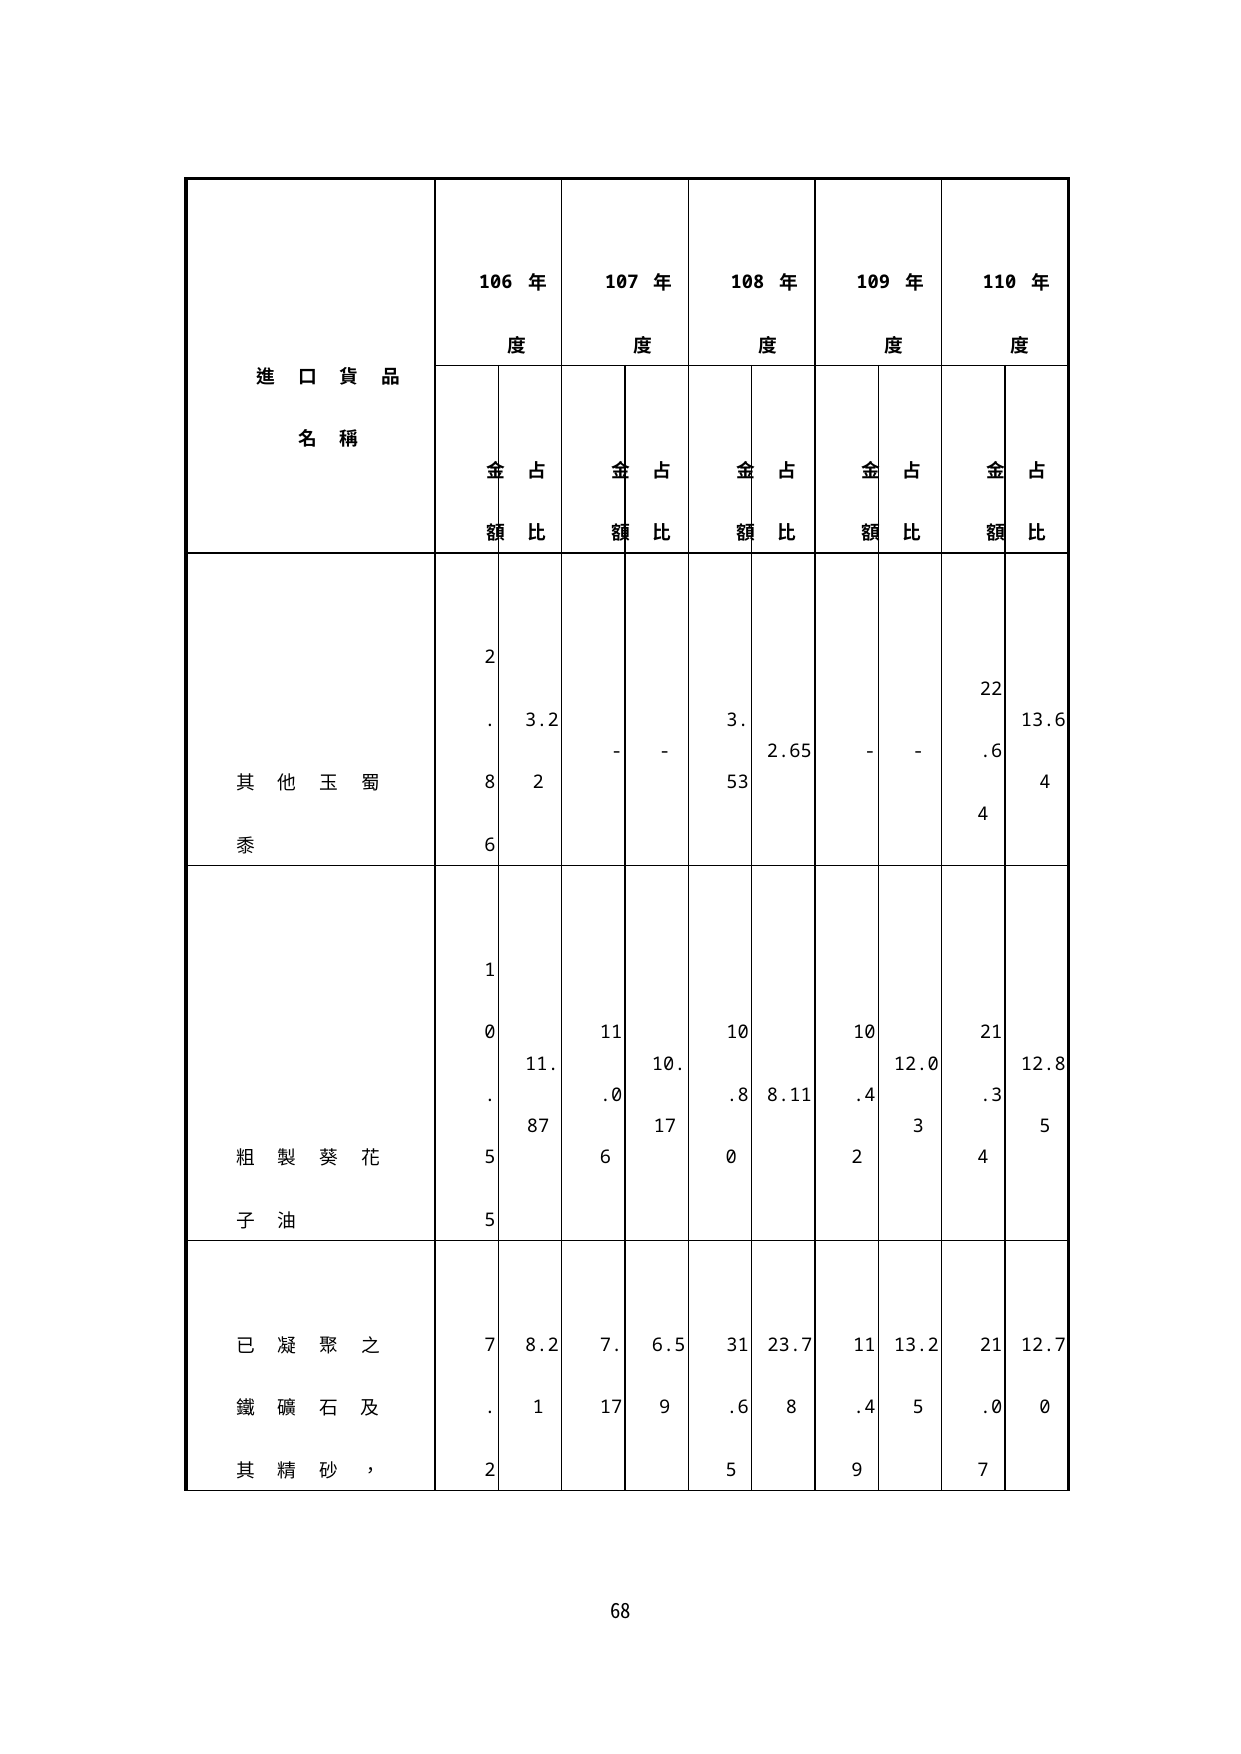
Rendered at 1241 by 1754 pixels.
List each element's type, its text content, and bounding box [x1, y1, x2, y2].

table_header 108年度 [689, 180, 814, 365]
table_cell - [562, 554, 624, 865]
table_cell 11.87 [499, 866, 561, 1240]
table_cell 11.06 [562, 866, 624, 1240]
table_header 進口貨品名稱 [188, 180, 434, 552]
table_cell 6.59 [626, 1241, 688, 1490]
table_cell - [816, 554, 878, 865]
table_cell 12.70 [1006, 1241, 1067, 1490]
table_cell 13.25 [879, 1241, 941, 1490]
table_cell 金額 [689, 366, 751, 552]
table_cell 13.64 [1006, 554, 1067, 865]
table_cell 8.21 [499, 1241, 561, 1490]
table_cell 占比 [499, 366, 561, 552]
table_cell 占比 [626, 366, 688, 552]
table_cell 金額 [436, 366, 498, 552]
table_cell 占比 [752, 366, 814, 552]
table_header 107年度 [562, 180, 688, 365]
table_cell 10.55 [436, 866, 498, 1240]
table_cell - [626, 554, 688, 865]
table_cell 3.22 [499, 554, 561, 865]
table_cell 2.86 [436, 554, 498, 865]
table_cell 已凝聚之鐵礦石及其精砂， [188, 1241, 434, 1490]
table_cell 10.17 [626, 866, 688, 1240]
table_cell 10.80 [689, 866, 751, 1240]
table_cell 其他玉蜀黍 [188, 554, 434, 865]
table_cell 31.65 [689, 1241, 751, 1490]
table_cell 21.34 [942, 866, 1004, 1240]
table_cell 11.49 [816, 1241, 878, 1490]
table_cell 7.2 [436, 1241, 498, 1490]
table_header 109年度 [816, 180, 941, 365]
table_cell 10.42 [816, 866, 878, 1240]
table_cell - [879, 554, 941, 865]
table_cell 粗製葵花子油 [188, 866, 434, 1240]
table_cell 3.53 [689, 554, 751, 865]
table_cell 21.07 [942, 1241, 1004, 1490]
table_cell 金額 [942, 366, 1004, 552]
table_cell 7.17 [562, 1241, 624, 1490]
table_cell 22.64 [942, 554, 1004, 865]
table_cell 占比 [879, 366, 941, 552]
table_header 106年度 [436, 180, 561, 365]
table_cell 23.78 [752, 1241, 814, 1490]
table_cell 12.85 [1006, 866, 1067, 1240]
table_cell 12.03 [879, 866, 941, 1240]
table_cell 金額 [816, 366, 878, 552]
table_cell 2.65 [752, 554, 814, 865]
table_cell 占比 [1006, 366, 1067, 552]
table_header 110年度 [942, 180, 1067, 365]
table_cell 金額 [562, 366, 624, 552]
table_cell 8.11 [752, 866, 814, 1240]
